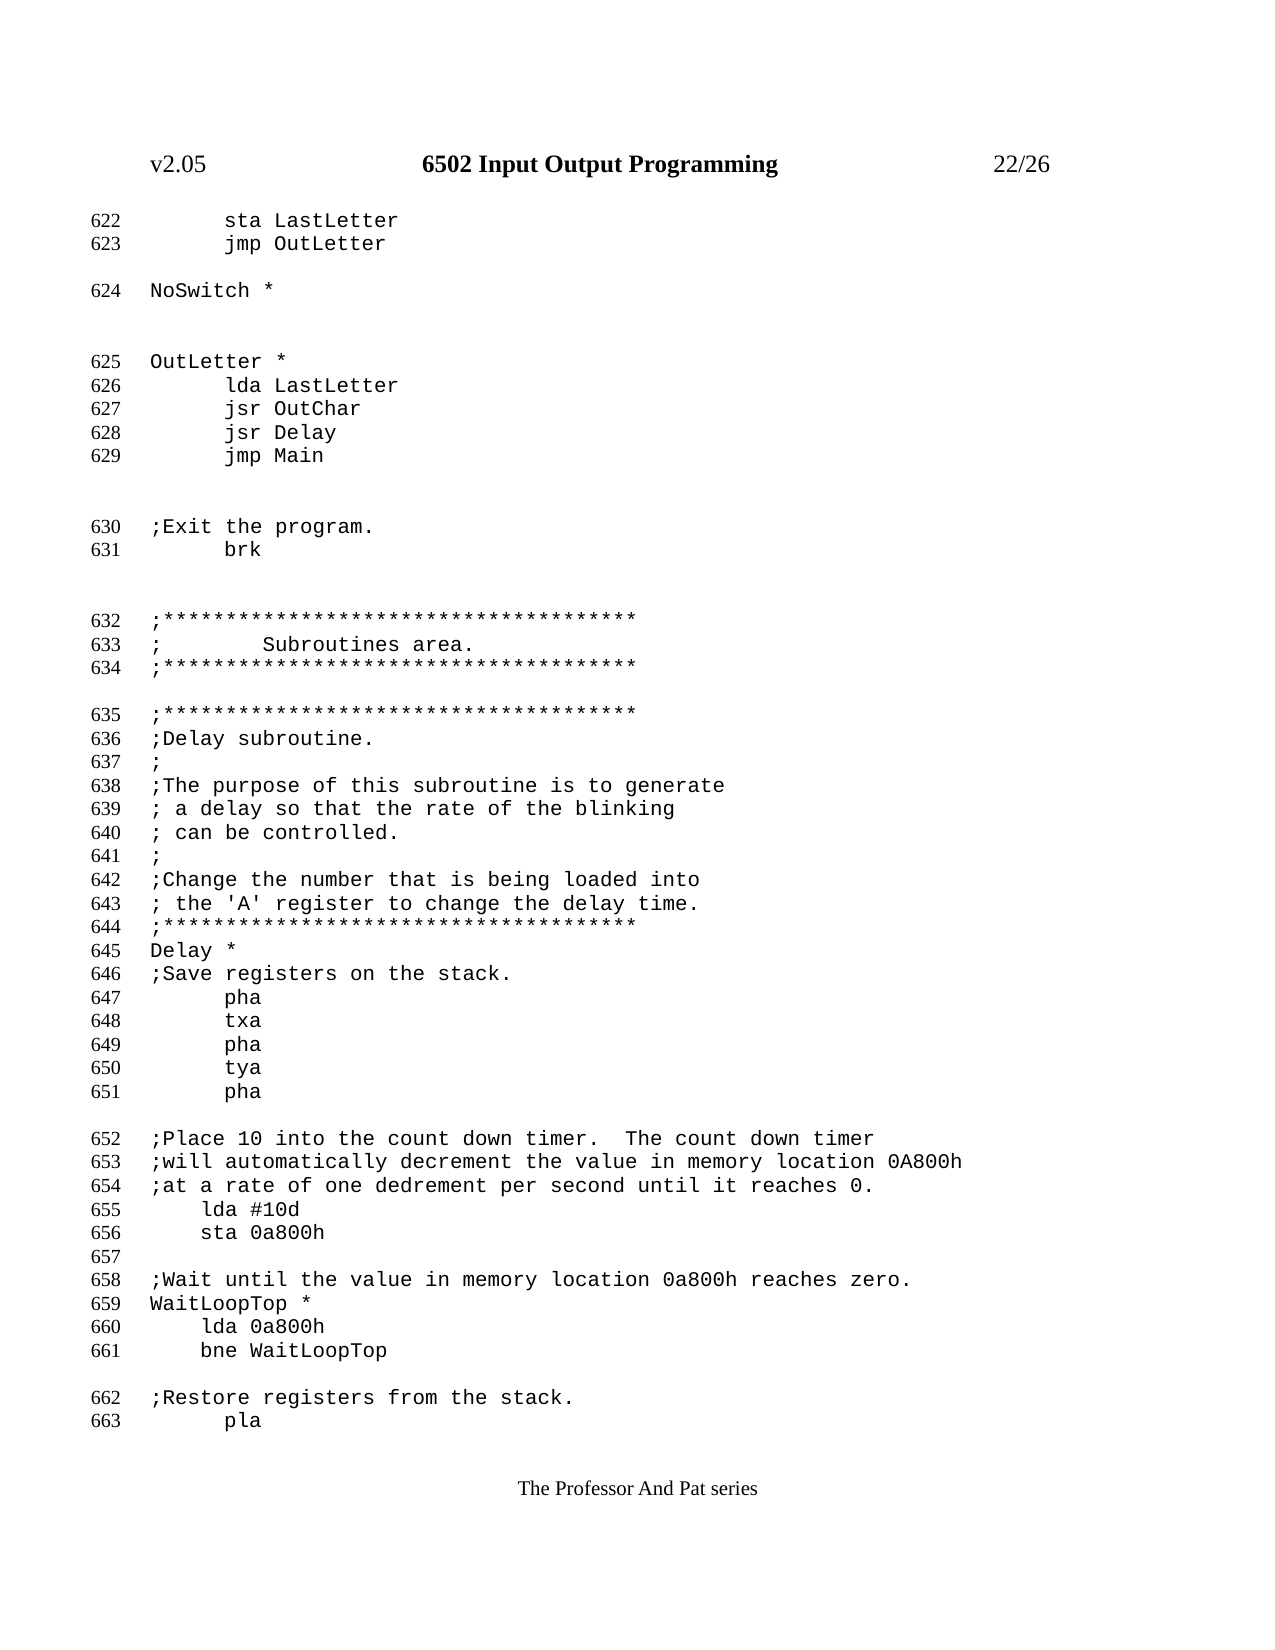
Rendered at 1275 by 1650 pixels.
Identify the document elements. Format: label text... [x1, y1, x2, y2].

text ;Wait until the value in memory location 0a800h reaches zero. [150, 1269, 1125, 1293]
text jmp OutLetter [150, 233, 1125, 257]
text ;at a rate of one dedrement per second until it reaches 0. [150, 1175, 1125, 1199]
text ; [150, 751, 1125, 775]
text ;Change the number that is being loaded into [150, 869, 1125, 893]
text jsr OutChar [150, 398, 1125, 422]
text lda LastLetter [150, 375, 1125, 398]
text brk [150, 539, 1125, 563]
text txa [150, 1010, 1125, 1034]
text jmp Main [150, 445, 1125, 469]
text ;************************************** [150, 657, 1125, 681]
text tya [150, 1057, 1125, 1081]
text OutLetter * [150, 351, 1125, 375]
text ; a delay so that the rate of the blinking [150, 798, 1125, 822]
text ;Place 10 into the count down timer. The count down timer [150, 1128, 1125, 1152]
text sta 0a800h [150, 1222, 1125, 1246]
text ; Subroutines area. [150, 634, 1125, 657]
text ;************************************** [150, 610, 1125, 634]
text ;************************************** [150, 704, 1125, 728]
text ;Exit the program. [150, 516, 1125, 539]
text ;The purpose of this subroutine is to generate [150, 775, 1125, 798]
text ; can be controlled. [150, 822, 1125, 846]
text pha [150, 1081, 1125, 1104]
text ;will automatically decrement the value in memory location 0A800h [150, 1152, 1125, 1175]
text ; [150, 846, 1125, 869]
text ;Restore registers from the stack. [150, 1387, 1125, 1411]
text ;************************************** [150, 916, 1125, 940]
text lda 0a800h [150, 1316, 1125, 1340]
text bne WaitLoopTop [150, 1340, 1125, 1363]
text Delay * [150, 940, 1125, 963]
text pla [150, 1411, 1125, 1434]
text ;Delay subroutine. [150, 728, 1125, 751]
text jsr Delay [150, 422, 1125, 445]
text pha [150, 1034, 1125, 1057]
text WaitLoopTop * [150, 1293, 1125, 1316]
text sta LastLetter [150, 210, 1125, 233]
text pha [150, 987, 1125, 1010]
text ;Save registers on the stack. [150, 963, 1125, 987]
text ; the 'A' register to change the delay time. [150, 893, 1125, 916]
text lda #10d [150, 1199, 1125, 1222]
text NoSwitch * [150, 281, 1125, 304]
